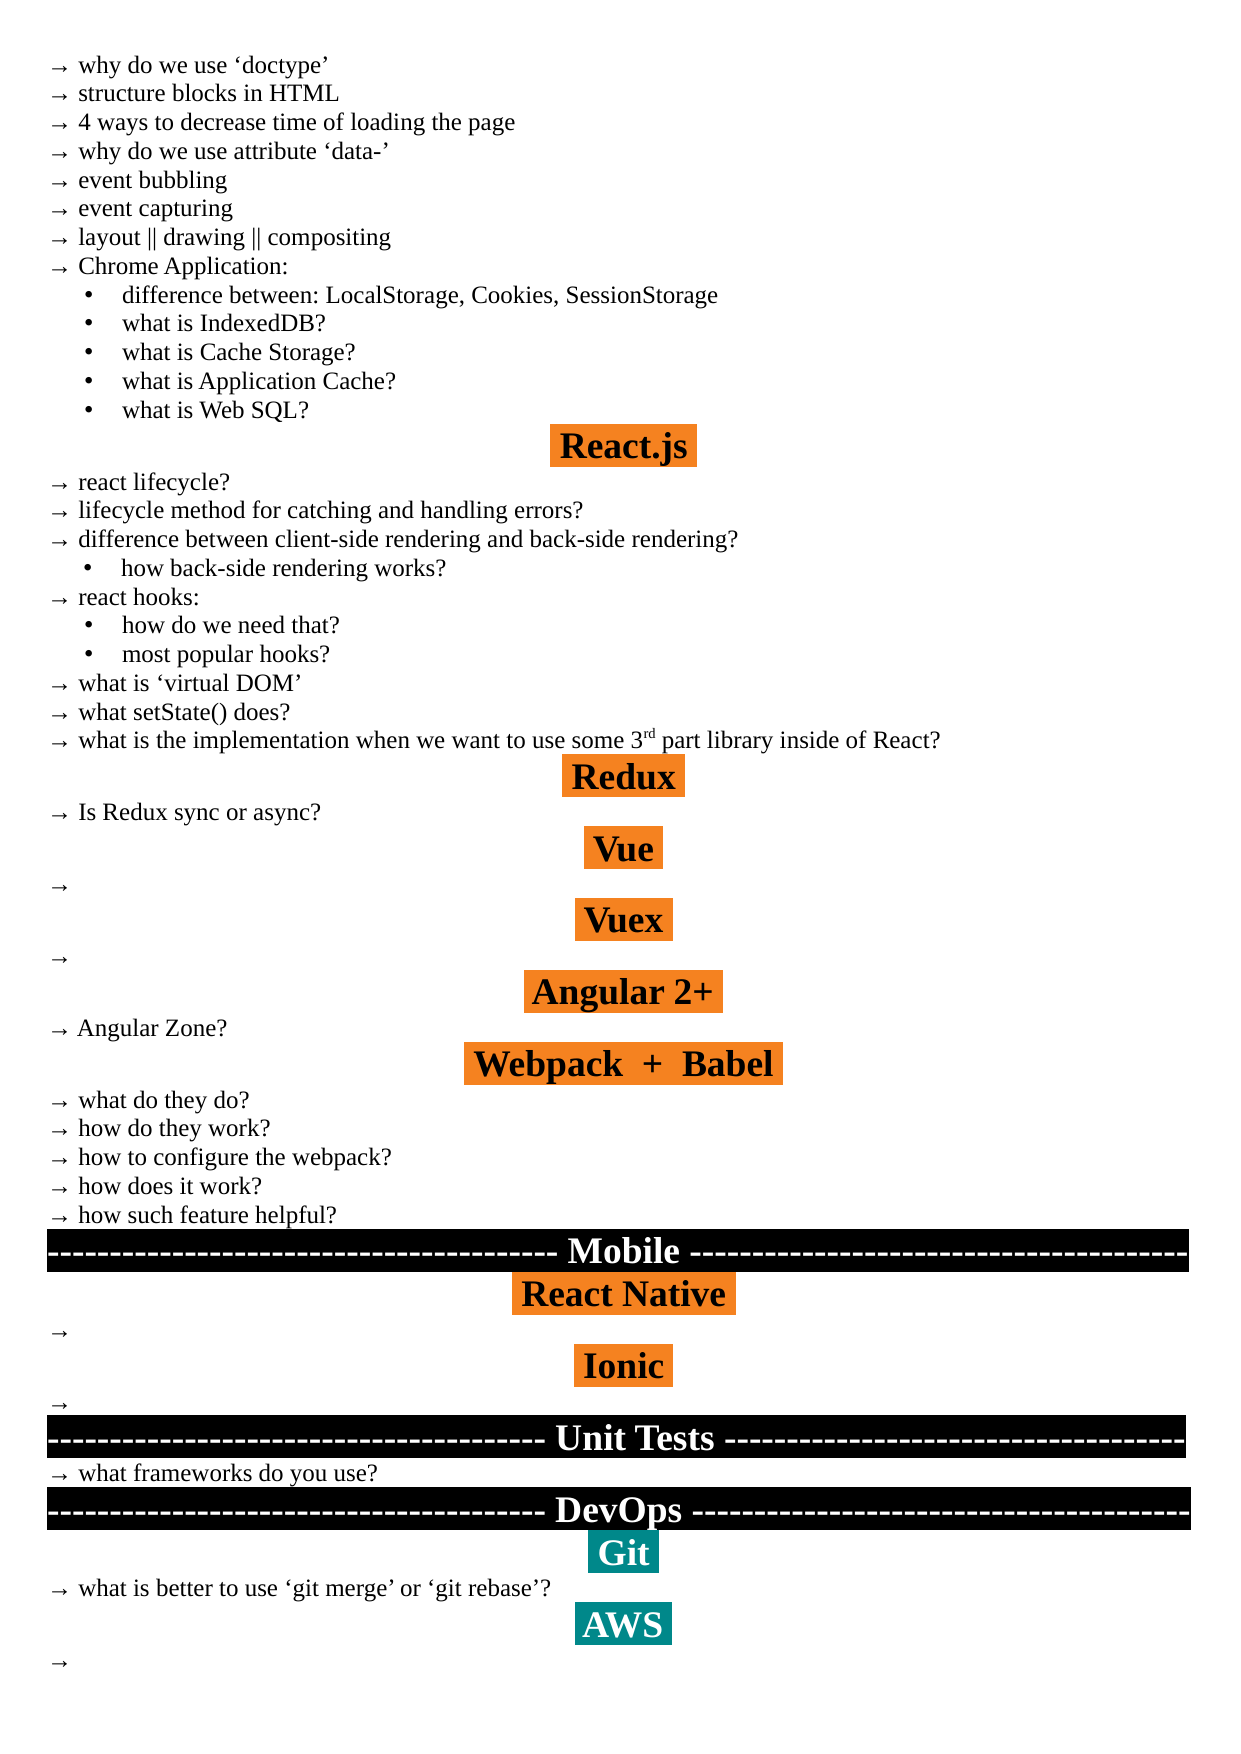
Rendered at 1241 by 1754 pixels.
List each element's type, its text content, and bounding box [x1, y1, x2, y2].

text → Angular Zone? [47, 1013, 1200, 1042]
text → what is the implementation when we want to use some 3rd part library inside of React? [47, 725, 1200, 754]
text Ionic [47, 1343, 1200, 1387]
text → structure blocks in HTML [47, 78, 1200, 107]
list most popular hooks? [84, 639, 1200, 668]
text → Is Redux sync or async? [47, 797, 1200, 826]
text → [47, 1387, 1200, 1415]
text Vue [47, 826, 1200, 869]
list what is IndexedDB? [84, 308, 1200, 337]
text → react hooks: [47, 582, 1200, 610]
text React.js [47, 423, 1200, 467]
text Webpack + Babel [47, 1042, 1200, 1085]
text React Native [47, 1272, 1200, 1315]
text → event bubbling [47, 165, 1200, 193]
text → layout || drawing || compositing [47, 222, 1200, 251]
text → what setState() does? [47, 697, 1200, 725]
text → [47, 1315, 1200, 1343]
text → why do we use attribute ‘data-’ [47, 136, 1200, 165]
text → how to configure the webpack? [47, 1142, 1200, 1171]
text → why do we use ‘doctype’ [47, 50, 1200, 78]
text → what frameworks do you use? [47, 1458, 1200, 1487]
text ---------------------------------------- DevOps ---------------------------------------- [47, 1487, 1200, 1530]
text Angular 2+ [47, 970, 1200, 1013]
list how back-side rendering works? [83, 553, 1200, 582]
text → Chrome Application: [47, 251, 1200, 280]
text AWS [47, 1602, 1200, 1645]
text Redux [47, 754, 1200, 797]
text → react lifecycle? [47, 467, 1200, 495]
text Git [47, 1530, 1200, 1573]
text → lifecycle method for catching and handling errors? [47, 495, 1200, 524]
text → how do they work? [47, 1113, 1200, 1142]
text → what do they do? [47, 1085, 1200, 1113]
list what is Cache Storage? [84, 337, 1200, 366]
list difference between: LocalStorage, Cookies, SessionStorage [84, 280, 1200, 308]
list what is Application Cache? [84, 366, 1200, 395]
list how do we need that? [84, 610, 1200, 639]
text → how does it work? [47, 1171, 1200, 1200]
text → event capturing [47, 193, 1200, 222]
text → [47, 1645, 1200, 1674]
text → what is ‘virtual DOM’ [47, 668, 1200, 697]
text ----------------------------------------- Mobile ---------------------------------------- [47, 1228, 1200, 1272]
text Vuex [47, 898, 1200, 941]
text → 4 ways to decrease time of loading the page [47, 107, 1200, 136]
list what is Web SQL? [84, 395, 1200, 423]
text → difference between client-side rendering and back-side rendering? [47, 524, 1200, 553]
text → [47, 869, 1200, 898]
text ---------------------------------------- Unit Tests ------------------------------------- [47, 1415, 1200, 1458]
text → how such feature helpful? [47, 1200, 1200, 1228]
text → what is better to use ‘git merge’ or ‘git rebase’? [47, 1573, 1200, 1602]
text → [47, 941, 1200, 970]
